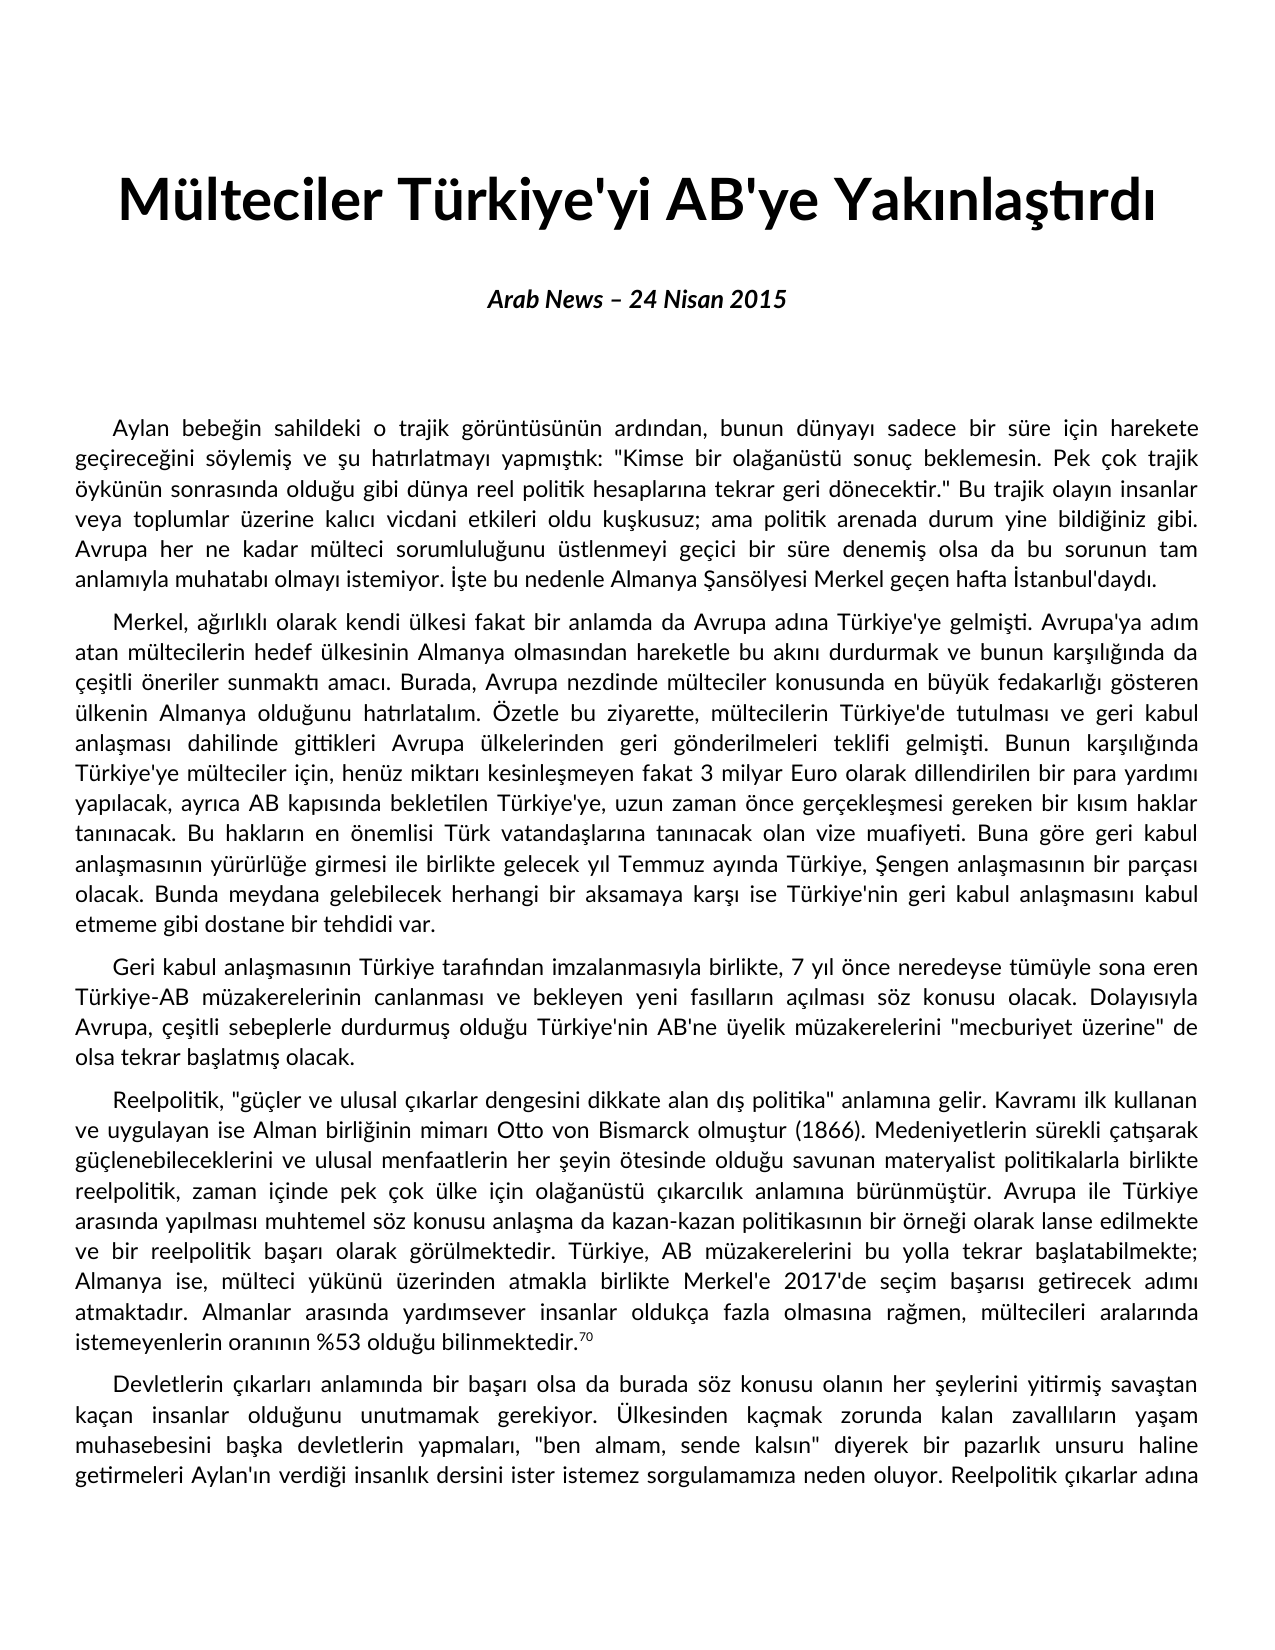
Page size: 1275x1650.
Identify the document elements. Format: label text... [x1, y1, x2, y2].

text Merkel, ağırlıklı olarak kendi ülkesi fakat bir anlamda da Avrupa adına Türkiye'ye gelmişti. Avrupa'ya adım atan mültecilerin hedef ülkesinin Almanya olmasından hareketle bu akını durdurmak ve bunun karşılığında da çeşitli öneriler sunmaktı amacı. Burada, Avrupa nezdinde mülteciler konusunda en büyük fedakarlığı gösteren ülkenin Almanya olduğunu hatırlatalım. Özetle bu ziyarette, mültecilerin Türkiye'de tutulması ve geri kabul anlaşması dahilinde gittikleri Avrupa ülkelerinden geri gönderilmeleri teklifi gelmişti. Bunun karşılığında Türkiye'ye mülteciler için, henüz miktarı kesinleşmeyen fakat 3 milyar Euro olarak dillendirilen bir para yardımı yapılacak, ayrıca AB kapısında bekletilen Türkiye'ye, uzun zaman önce gerçekleşmesi gereken bir kısım haklar tanınacak. Bu hakların en önemlisi Türk vatandaşlarına tanınacak olan vize muafiyeti. Buna göre geri kabul anlaşmasının yürürlüğe girmesi ile birlikte gelecek yıl Temmuz ayında Türkiye, Şengen anlaşmasının bir parçası olacak. Bunda meydana gelebilecek herhangi bir aksamaya karşı ise Türkiye'nin geri kabul anlaşmasını kabul etmeme gibi dostane bir tehdidi var. [75, 608, 1200, 937]
text Devletlerin çıkarları anlamında bir başarı olsa da burada söz konusu olanın her şeylerini yitirmiş savaştan kaçan insanlar olduğunu unutmamak gerekiyor. Ülkesinden kaçmak zorunda kalan zavallıların yaşam muhasebesini başka devletlerin yapmaları, "ben almam, sende kalsın" diyerek bir pazarlık unsuru haline getirmeleri Aylan'ın verdiği insanlık dersini ister istemez sorgulamamıza neden oluyor. Reelpolitik çıkarlar adına [75, 1370, 1200, 1488]
text Arab News – 24 Nisan 2015 [75, 283, 1200, 313]
text Geri kabul anlaşmasının Türkiye tarafından imzalanmasıyla birlikte, 7 yıl önce neredeyse tümüyle sona eren Türkiye-AB müzakerelerinin canlanması ve bekleyen yeni fasılların açılması söz konusu olacak. Dolayısıyla Avrupa, çeşitli sebeplerle durdurmuş olduğu Türkiye'nin AB'ne üyelik müzakerelerini "mecburiyet üzerine" de olsa tekrar başlatmış olacak. [75, 952, 1200, 1071]
text Reelpolitik, "güçler ve ulusal çıkarlar dengesini dikkate alan dış politika" anlamına gelir. Kavramı ilk kullanan ve uygulayan ise Alman birliğinin mimarı Otto von Bismarck olmuştur (1866). Medeniyetlerin sürekli çatışarak güçlenebileceklerini ve ulusal menfaatlerin her şeyin ötesinde olduğu savunan materyalist politikalarla birlikte reelpolitik, zaman içinde pek çok ülke için olağanüstü çıkarcılık anlamına bürünmüştür. Avrupa ile Türkiye arasında yapılması muhtemel söz konusu anlaşma da kazan-kazan politikasının bir örneği olarak lanse edilmekte ve bir reelpolitik başarı olarak görülmektedir. Türkiye, AB müzakerelerini bu yolla tekrar başlatabilmekte; Almanya ise, mülteci yükünü üzerinden atmakla birlikte Merkel'e 2017'de seçim başarısı getirecek adımı atmaktadır. Almanlar arasında yardımsever insanlar oldukça fazla olmasına rağmen, mültecileri aralarında istemeyenlerin oranının %53 olduğu bilinmektedir.70 [75, 1086, 1200, 1355]
text Aylan bebeğin sahildeki o trajik görüntüsünün ardından, bunun dünyayı sadece bir süre için harekete geçireceğini söylemiş ve şu hatırlatmayı yapmıştık: "Kimse bir olağanüstü sonuç beklemesin. Pek çok trajik öykünün sonrasında olduğu gibi dünya reel politik hesaplarına tekrar geri dönecektir." Bu trajik olayın insanlar veya toplumlar üzerine kalıcı vicdani etkileri oldu kuşkusuz; ama politik arenada durum yine bildiğiniz gibi. Avrupa her ne kadar mülteci sorumluluğunu üstlenmeyi geçici bir süre denemiş olsa da bu sorunun tam anlamıyla muhatabı olmayı istemiyor. İşte bu nedenle Almanya Şansölyesi Merkel geçen hafta İstanbul'daydı. [75, 414, 1200, 592]
subtitle Mülteciler Türkiye'yi AB'ye Yakınlaştırdı [75, 162, 1200, 232]
